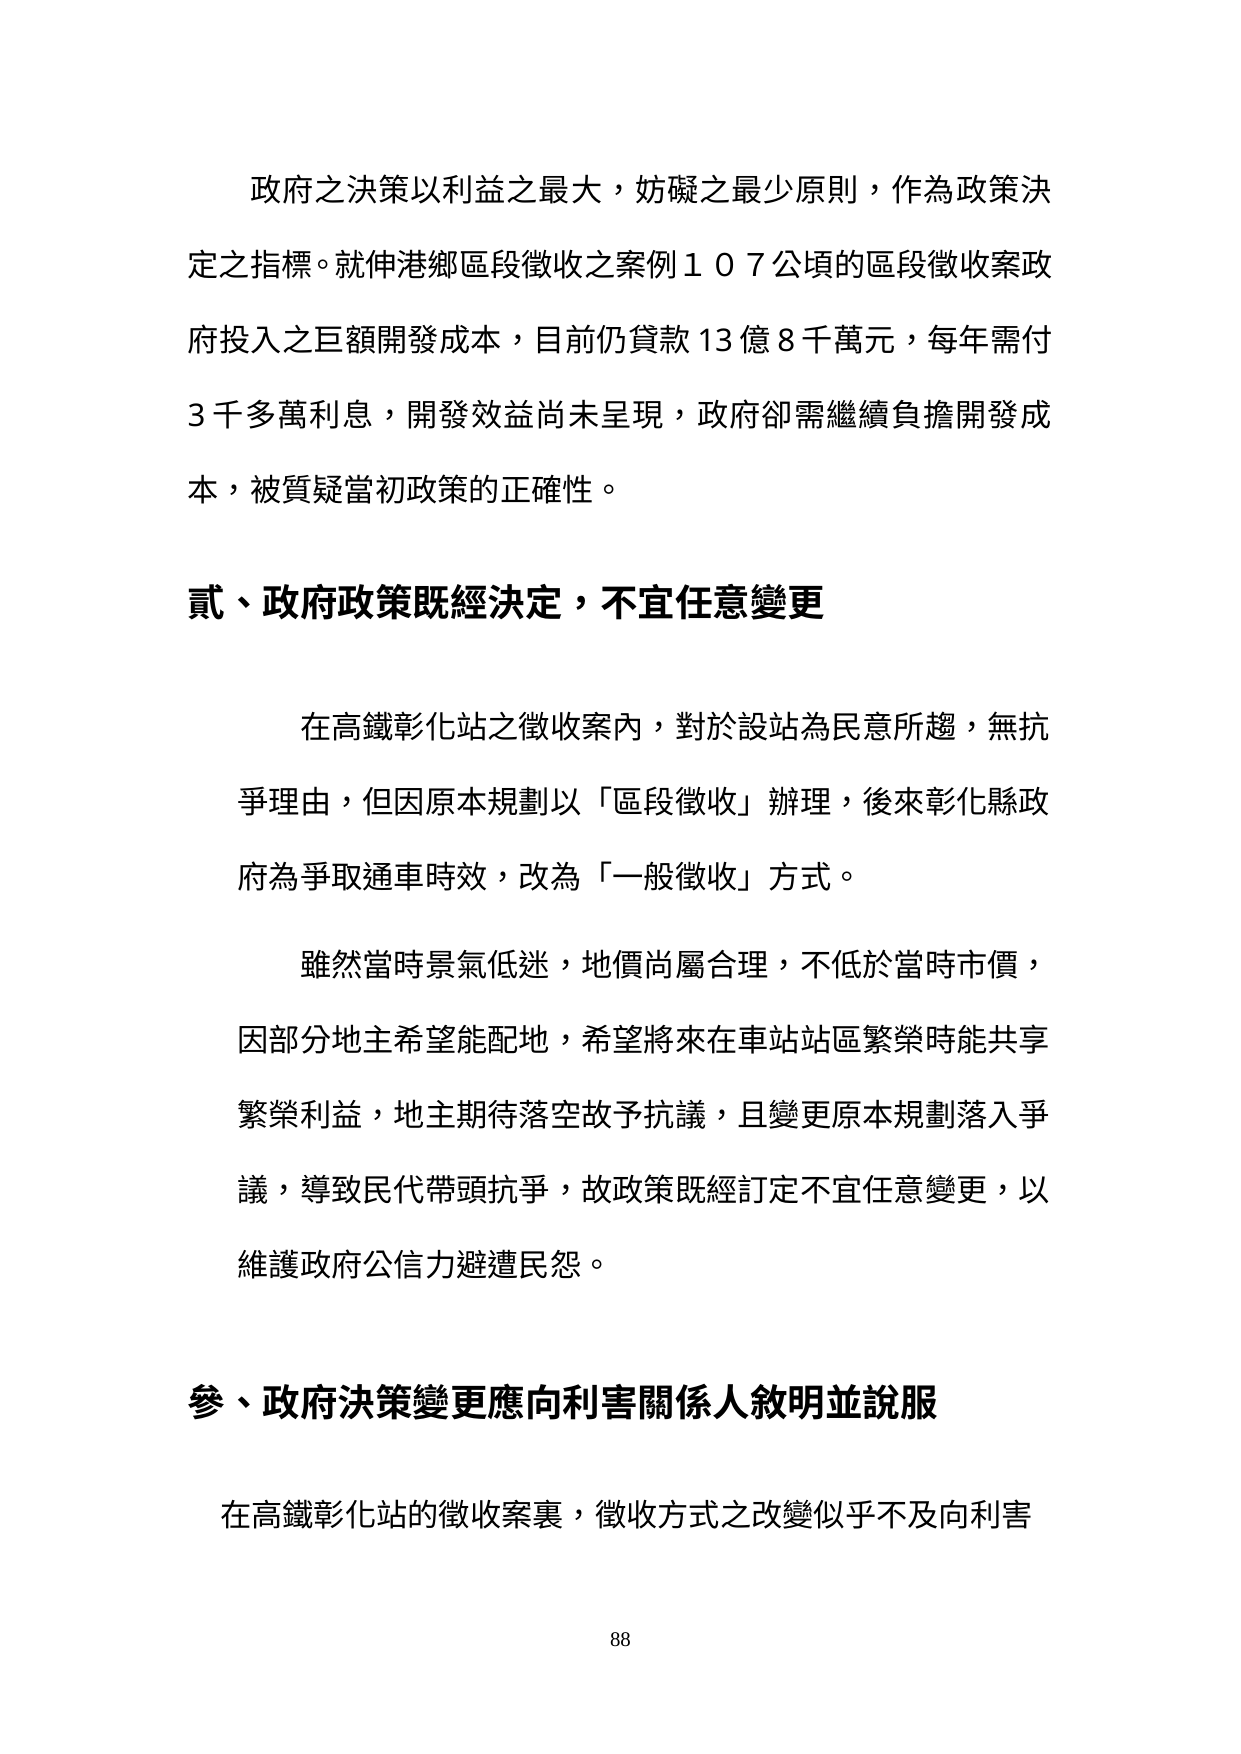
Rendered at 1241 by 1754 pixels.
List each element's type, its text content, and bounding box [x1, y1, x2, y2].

subtitle 參、政府決策變更應向利害關係人敘明並說服 [187, 1362, 1053, 1437]
text 雖然當時景氣低迷，地價尚屬合理，不低於當時市價，因部分地主希望能配地，希望將來在車站站區繁榮時能共享繁榮利益，地主期待落空故予抗議，且變更原本規劃落入爭議，導致民代帶頭抗爭，故政策既經訂定不宜任意變更，以維護政府公信力避遭民怨。 [237, 925, 1053, 1300]
text 在高鐵彰化站的徵收案裏，徵收方式之改變似乎不及向利害 [187, 1475, 1053, 1550]
text 在高鐵彰化站之徵收案內，對於設站為民意所趨，無抗爭理由，但因原本規劃以「區段徵收」辦理，後來彰化縣政府為爭取通車時效，改為「一般徵收」方式。 [237, 687, 1053, 912]
subtitle 貳、政府政策既經決定，不宜任意變更 [187, 562, 1053, 637]
text 政府之決策以利益之最大，妨礙之最少原則，作為政策決定之指標。就伸港鄉區段徵收之案例１０７公頃的區段徵收案政府投入之巨額開發成本，目前仍貸款13億8千萬元，每年需付3千多萬利息，開發效益尚未呈現，政府卻需繼續負擔開發成本，被質疑當初政策的正確性。 [187, 150, 1053, 525]
